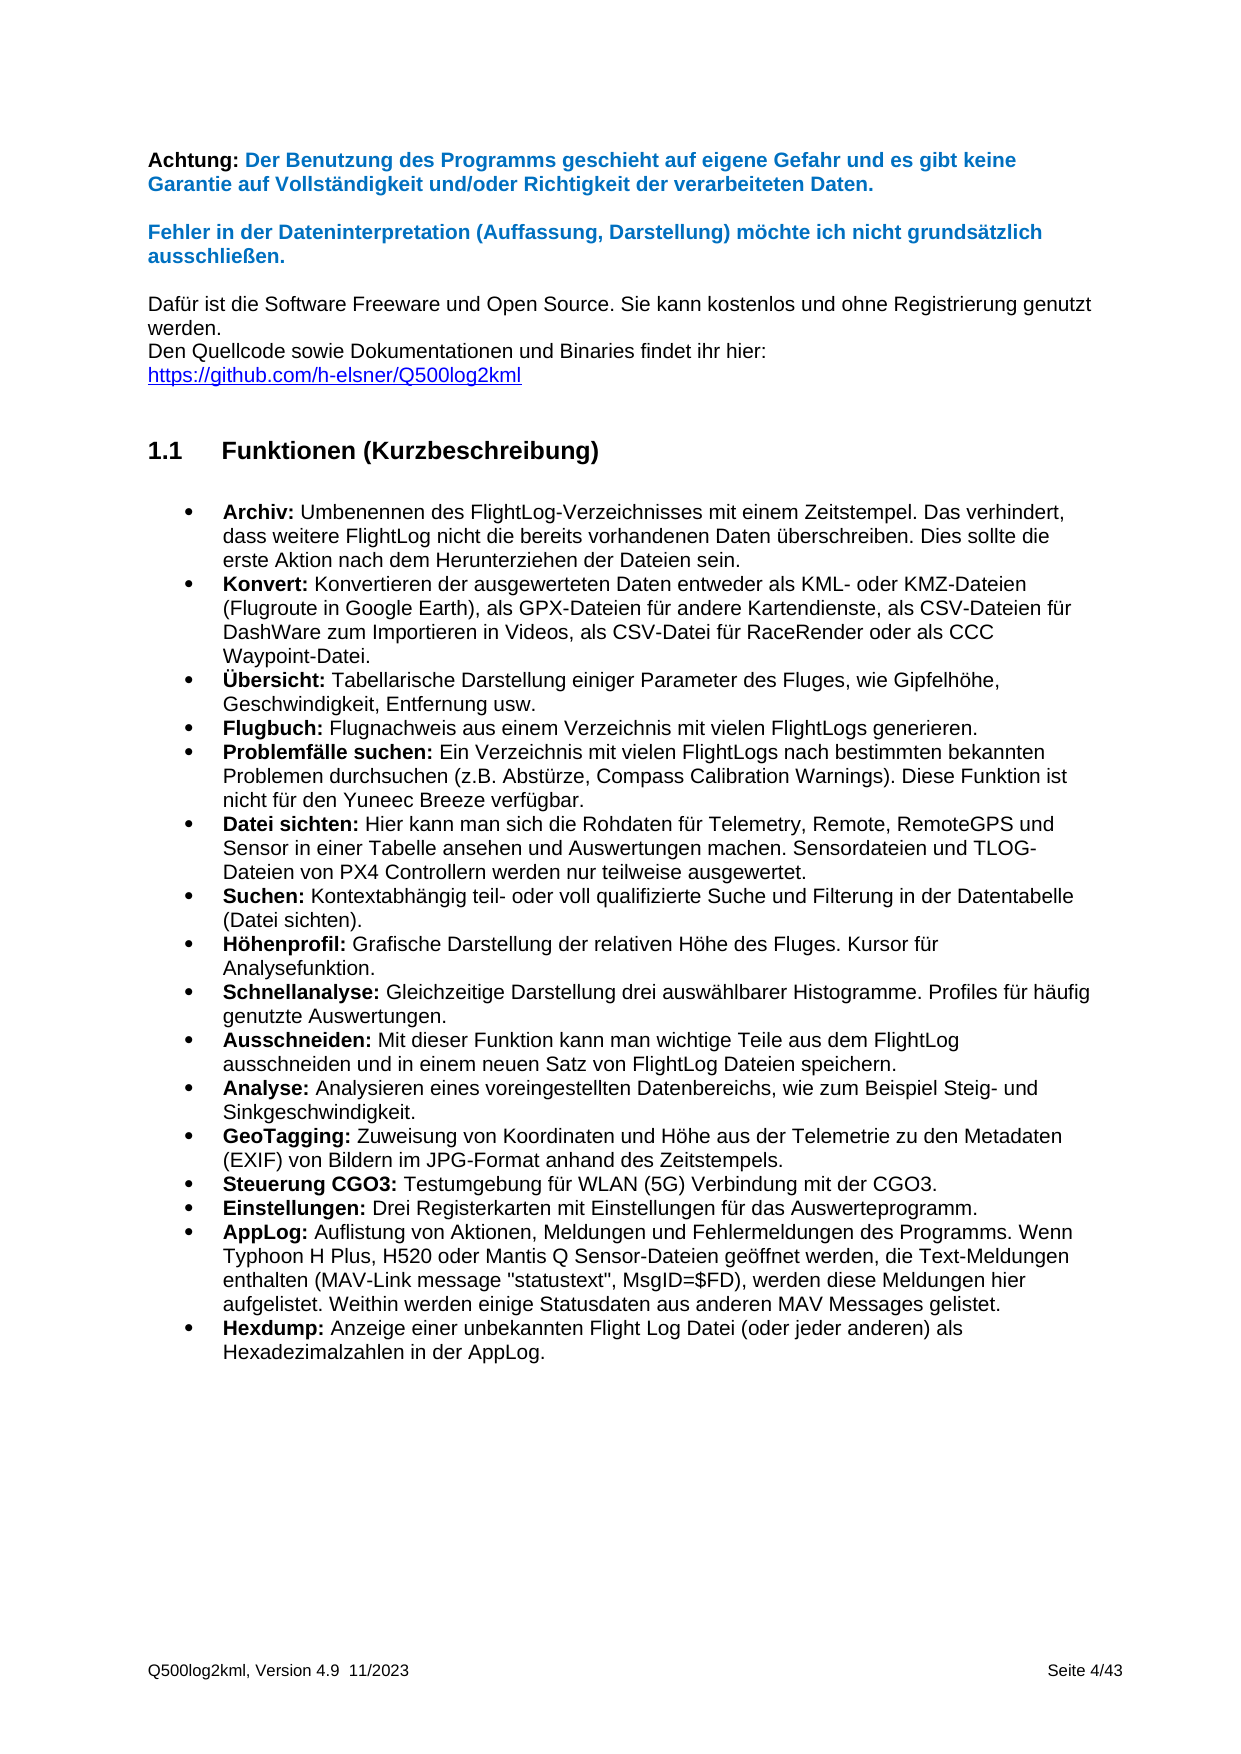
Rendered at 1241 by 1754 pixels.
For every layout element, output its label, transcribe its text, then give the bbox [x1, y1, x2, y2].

subtitle Funktionen (Kurzbeschreibung) [148, 436, 1093, 465]
list Hexdump: Anzeige einer unbekannten Flight Log Datei (oder jeder anderen) als Hexadezimalzahlen in der AppLog. [185, 1316, 1093, 1364]
text Dafür ist die Software Freeware und Open Source. Sie kann kostenlos und ohne Registrierung genutzt werden. [148, 291, 1093, 339]
list GeoTagging: Zuweisung von Koordinaten und Höhe aus der Telemetrie zu den Metadaten (EXIF) von Bildern im JPG-Format anhand des Zeitstempels. [185, 1124, 1093, 1172]
list Ausschneiden: Mit dieser Funktion kann man wichtige Teile aus dem FlightLog ausschneiden und in einem neuen Satz von FlightLog Dateien speichern. [185, 1028, 1093, 1076]
list Übersicht: Tabellarische Darstellung einiger Parameter des Fluges, wie Gipfelhöhe, Geschwindigkeit, Entfernung usw. [185, 668, 1093, 716]
list Datei sichten: Hier kann man sich die Rohdaten für Telemetry, Remote, RemoteGPS und Sensor in einer Tabelle ansehen und Auswertungen machen. Sensordateien und TLOG-Dateien von PX4 Controllern werden nur teilweise ausgewertet. [185, 812, 1093, 884]
list Einstellungen: Drei Registerkarten mit Einstellungen für das Auswerteprogramm. [185, 1196, 1093, 1220]
text Den Quellcode sowie Dokumentationen und Binaries findet ihr hier: [148, 339, 1093, 363]
list AppLog: Auflistung von Aktionen, Meldungen und Fehlermeldungen des Programms. Wenn Typhoon H Plus, H520 oder Mantis Q Sensor-Dateien geöffnet werden, die Text-Meldungen enthalten (MAV-Link message "statustext", MsgID=$FD), werden diese Meldungen hier aufgelistet. Weithin werden einige Statusdaten aus anderen MAV Messages gelistet. [185, 1220, 1093, 1316]
text Achtung: Der Benutzung des Programms geschieht auf eigene Gefahr und es gibt keine Garantie auf Vollständigkeit und/oder Richtigkeit der verarbeiteten Daten. [148, 148, 1093, 196]
text Fehler in der Dateninterpretation (Auffassung, Darstellung) möchte ich nicht grundsätzlich ausschließen. [148, 219, 1093, 267]
list Schnellanalyse: Gleichzeitige Darstellung drei auswählbarer Histogramme. Profiles für häufig genutzte Auswertungen. [185, 980, 1093, 1028]
list Problemfälle suchen: Ein Verzeichnis mit vielen FlightLogs nach bestimmten bekannten Problemen durchsuchen (z.B. Abstürze, Compass Calibration Warnings). Diese Funktion ist nicht für den Yuneec Breeze verfügbar. [185, 740, 1093, 812]
list Archiv: Umbenennen des FlightLog-Verzeichnisses mit einem Zeitstempel. Das verhindert, dass weitere FlightLog nicht die bereits vorhandenen Daten überschreiben. Dies sollte die erste Aktion nach dem Herunterziehen der Dateien sein. [185, 500, 1093, 572]
list Steuerung CGO3: Testumgebung für WLAN (5G) Verbindung mit der CGO3. [185, 1172, 1093, 1196]
list Suchen: Kontextabhängig teil- oder voll qualifizierte Suche und Filterung in der Datentabelle (Datei sichten). [185, 884, 1093, 932]
list Höhenprofil: Grafische Darstellung der relativen Höhe des Fluges. Kursor für Analysefunktion. [185, 932, 1093, 980]
list Konvert: Konvertieren der ausgewerteten Daten entweder als KML- oder KMZ-Dateien (Flugroute in Google Earth), als GPX-Dateien für andere Kartendienste, als CSV-Dateien für DashWare zum Importieren in Videos, als CSV-Datei für RaceRender oder als CCC Waypoint-Datei. [185, 572, 1093, 668]
list Flugbuch: Flugnachweis aus einem Verzeichnis mit vielen FlightLogs generieren. [185, 716, 1093, 740]
text https://github.com/h-elsner/Q500log2kml [148, 363, 1093, 387]
list Analyse: Analysieren eines voreingestellten Datenbereichs, wie zum Beispiel Steig- und Sinkgeschwindigkeit. [185, 1076, 1093, 1124]
